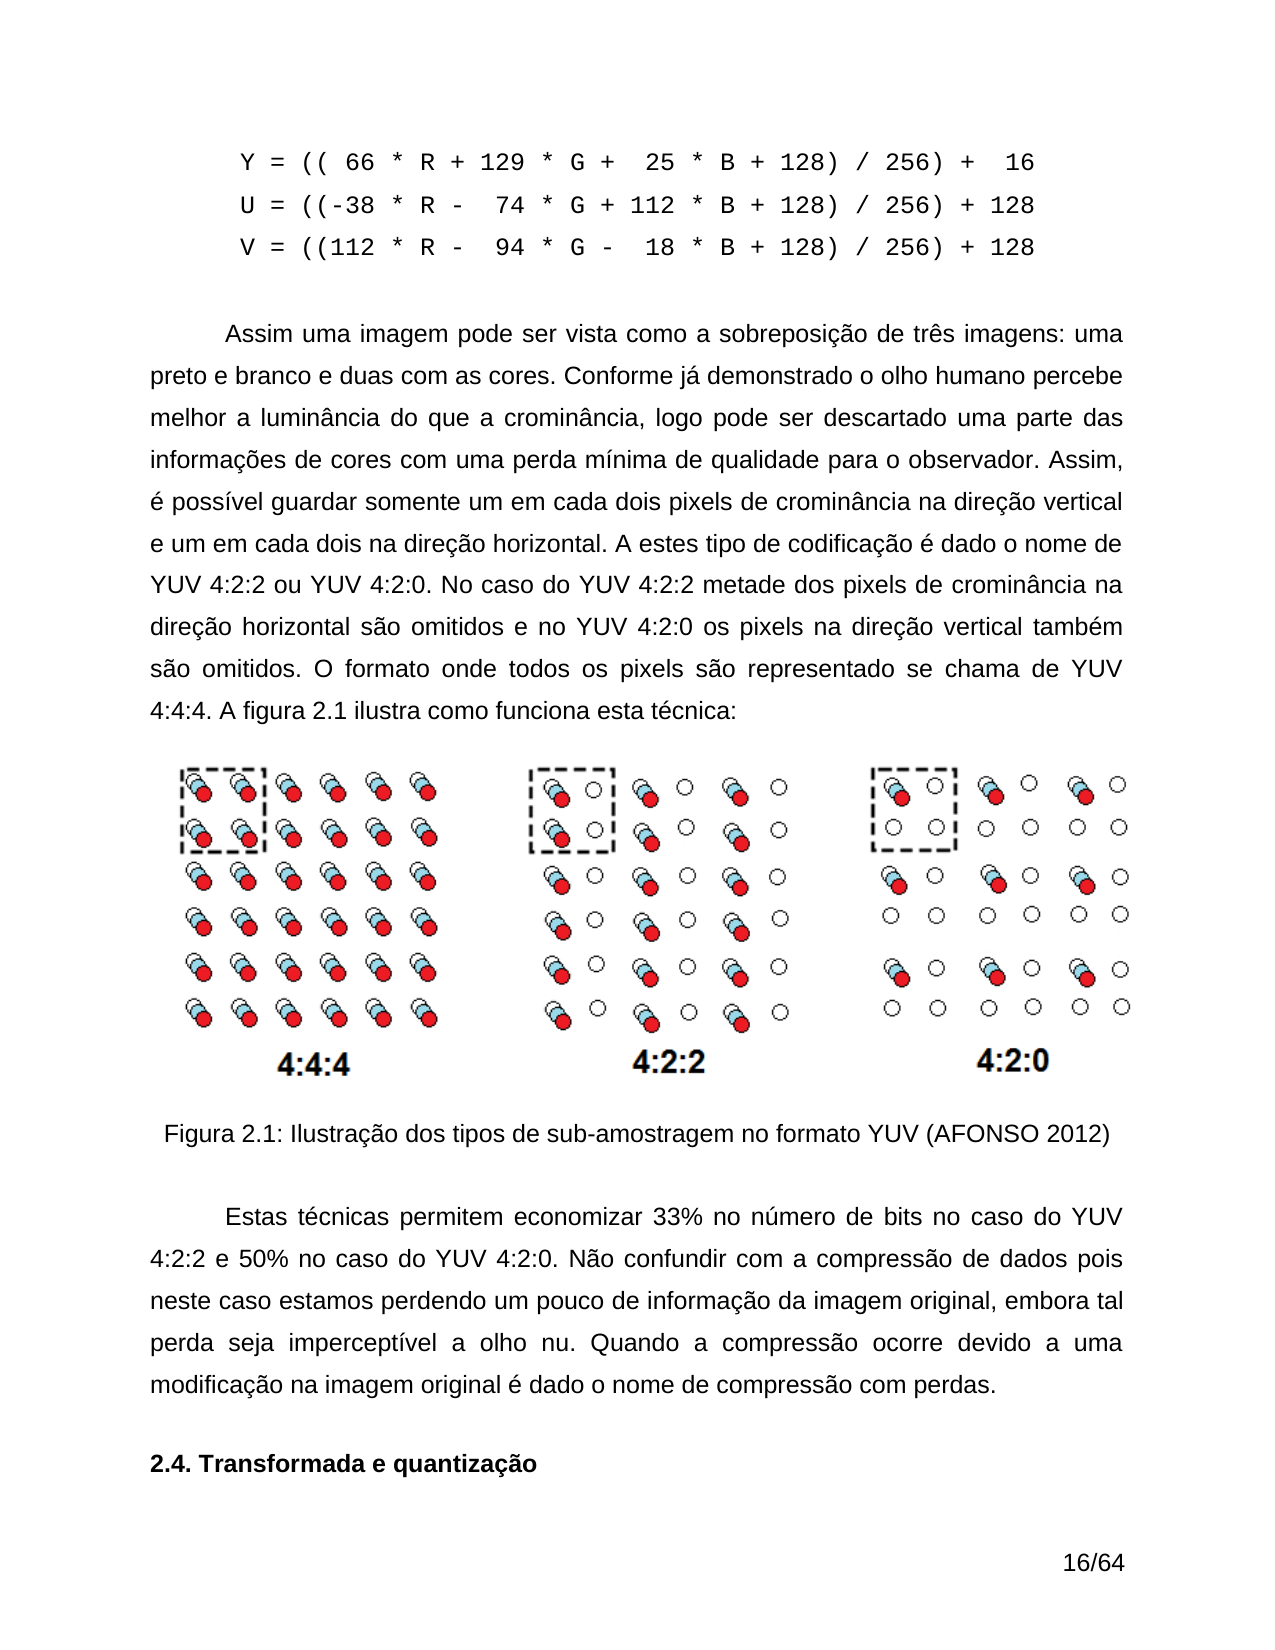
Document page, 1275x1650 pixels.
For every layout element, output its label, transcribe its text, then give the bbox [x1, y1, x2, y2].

subtitle 2.4. Transformada e quantização [150, 1450, 1125, 1478]
picture [168, 757, 1144, 1087]
text Figura 2.1: Ilustração dos tipos de sub-amostragem no formato YUV (AFONSO 2012) [150, 1119, 1125, 1147]
text V = ((112 * R - 94 * G - 18 * B + 128) / 256) + 128 [150, 235, 1125, 263]
text Assim uma imagem pode ser vista como a sobreposição de três imagens: uma preto e branco e duas com as cores. Conforme já demonstrado o olho humano percebe melhor a luminância do que a crominância, logo pode ser descartado uma parte das informações de cores com uma perda mínima de qualidade para o observador. Assim, é possível guardar somente um em cada dois pixels de crominância na direção vertical e um em cada dois na direção horizontal. A estes tipo de codificação é dado o nome de YUV 4:2:2 ou YUV 4:2:0. No caso do YUV 4:2:2 metade dos pixels de crominância na direção horizontal são omitidos e no YUV 4:2:0 os pixels na direção vertical também são omitidos. O formato onde todos os pixels são representado se chama de YUV 4:4:4. A figura 2.1 ilustra como funciona esta técnica: [150, 320, 1125, 725]
text Estas técnicas permitem economizar 33% no número de bits no caso do YUV 4:2:2 e 50% no caso do YUV 4:2:0. Não confundir com a compressão de dados pois neste caso estamos perdendo um pouco de informação da imagem original, embora tal perda seja imperceptível a olho nu. Quando a compressão ocorre devido a uma modificação na imagem original é dado o nome de compressão com perdas. [150, 1203, 1125, 1398]
text Y = (( 66 * R + 129 * G + 25 * B + 128) / 256) + 16 [150, 150, 1125, 178]
text U = ((-38 * R - 74 * G + 112 * B + 128) / 256) + 128 [150, 192, 1125, 221]
